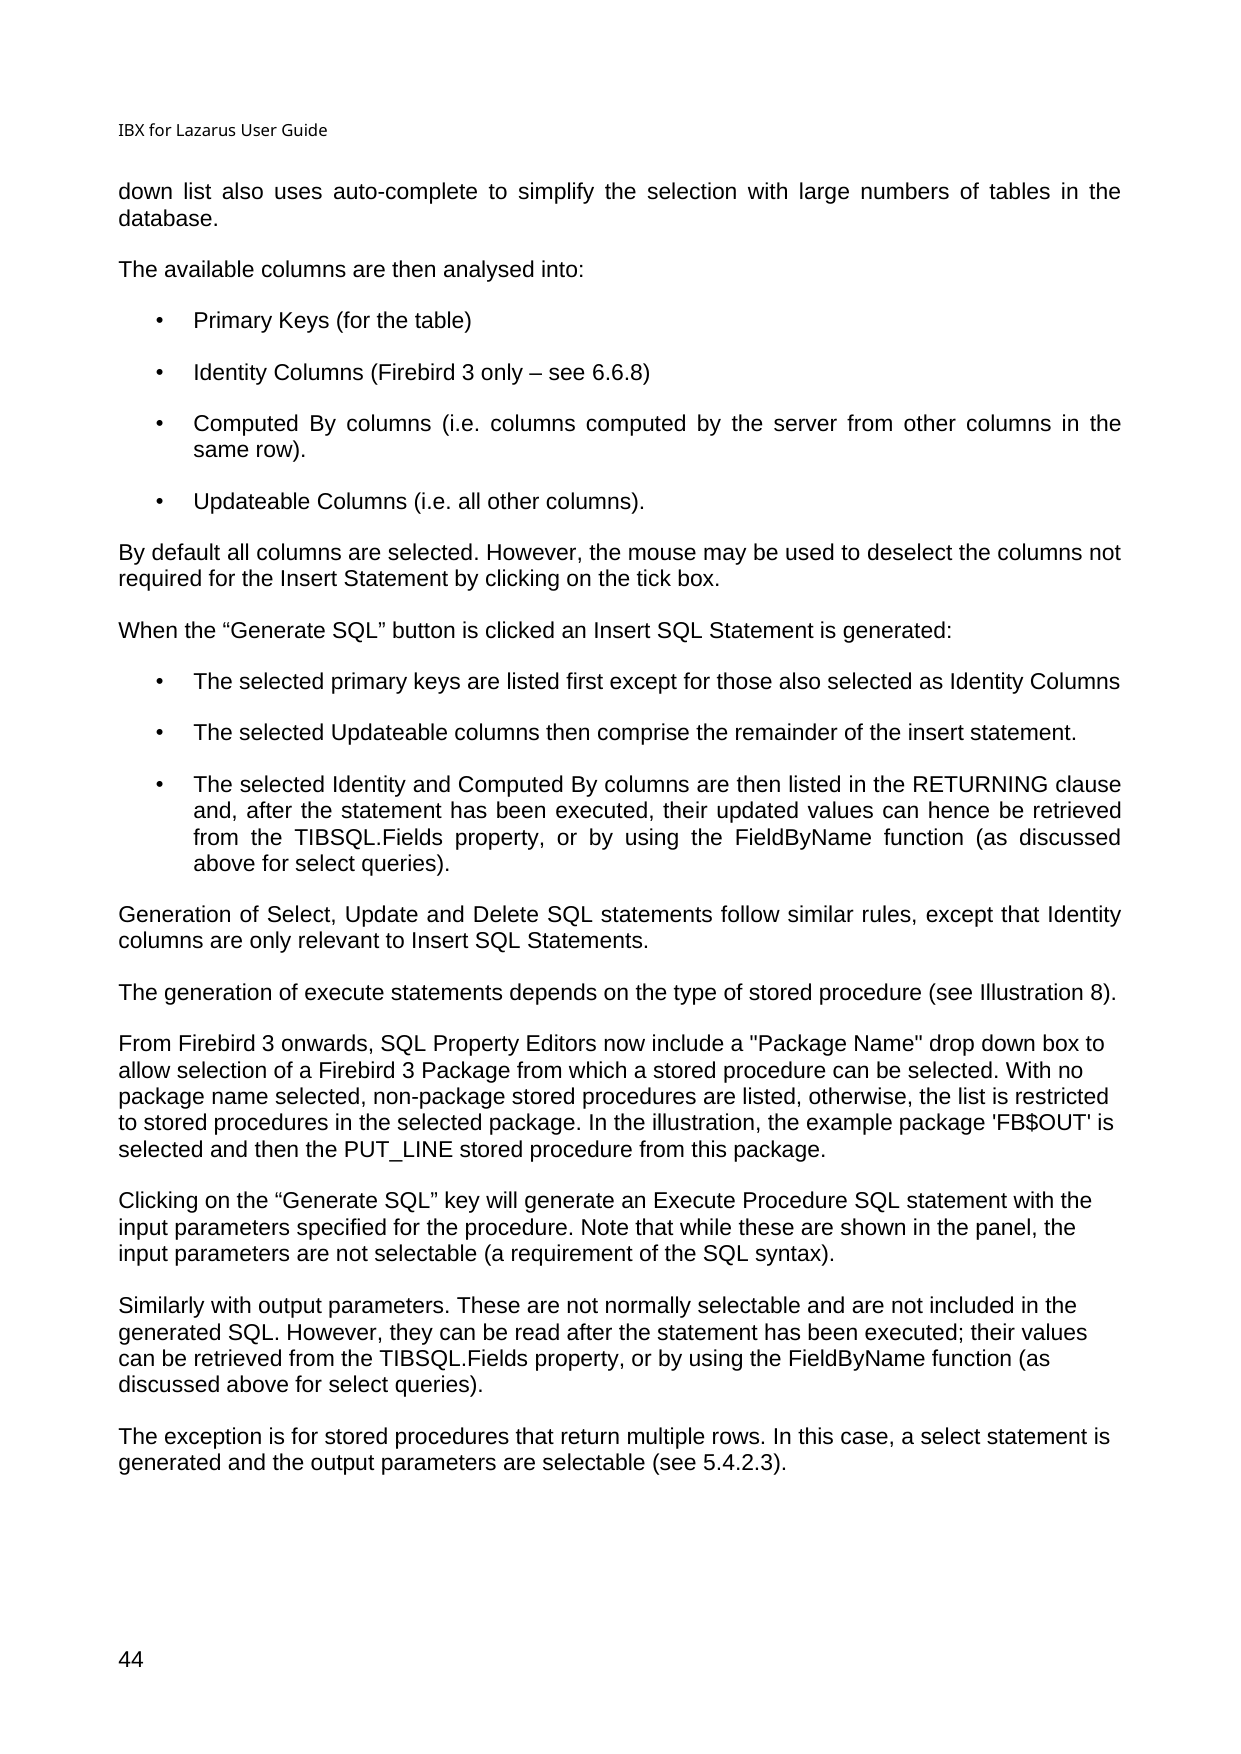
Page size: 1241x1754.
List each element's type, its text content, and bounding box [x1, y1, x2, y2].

text Clicking on the “Generate SQL” key will generate an Execute Procedure SQL statement with the input parameters specified for the procedure. Note that while these are shown in the panel, the input parameters are not selectable (a requirement of the SQL syntax). [118, 1187, 1122, 1267]
list The selected Updateable columns then comprise the remainder of the insert statement. [156, 719, 1122, 746]
text Similarly with output parameters. These are not normally selectable and are not included in the generated SQL. However, they can be read after the statement has been executed; their values can be retrieved from the TIBSQL.Fields property, or by using the FieldByName function (as discussed above for select queries). [118, 1292, 1122, 1397]
list Primary Keys (for the table) [156, 307, 1122, 333]
text When the “Generate SQL” button is clicked an Insert SQL Statement is generated: [118, 617, 1122, 643]
text From Firebird 3 onwards, SQL Property Editors now include a "Package Name" drop down box to allow selection of a Firebird 3 Package from which a stored procedure can be selected. With no package name selected, non-package stored procedures are listed, otherwise, the list is restricted to stored procedures in the selected package. In the illustration, the example package 'FB$OUT' is selected and then the PUT_LINE stored procedure from this package. [118, 1030, 1122, 1162]
text By default all columns are selected. However, the mouse may be used to deselect the columns not required for the Insert Statement by clicking on the tick box. [118, 539, 1122, 592]
text The available columns are then analysed into: [118, 256, 1122, 282]
text The exception is for stored procedures that return multiple rows. In this case, a select statement is generated and the output parameters are selectable (see 5.4.2.3). [118, 1423, 1122, 1476]
text The generation of execute statements depends on the type of stored procedure (see Illustration 8). [118, 979, 1122, 1005]
list Updateable Columns (i.e. all other columns). [156, 488, 1122, 514]
list Computed By columns (i.e. columns computed by the server from other columns in the same row). [156, 410, 1122, 463]
list The selected primary keys are listed first except for those also selected as Identity Columns [156, 668, 1122, 694]
list Identity Columns (Firebird 3 only – see 6.6.8) [156, 358, 1122, 385]
text down list also uses auto-complete to simplify the selection with large numbers of tables in the database. [118, 178, 1122, 231]
text Generation of Select, Update and Delete SQL statements follow similar rules, except that Identity columns are only relevant to Insert SQL Statements. [118, 901, 1122, 954]
list The selected Identity and Computed By columns are then listed in the RETURNING clause and, after the statement has been executed, their updated values can hence be retrieved from the TIBSQL.Fields property, or by using the FieldByName function (as discussed above for select queries). [156, 771, 1122, 876]
